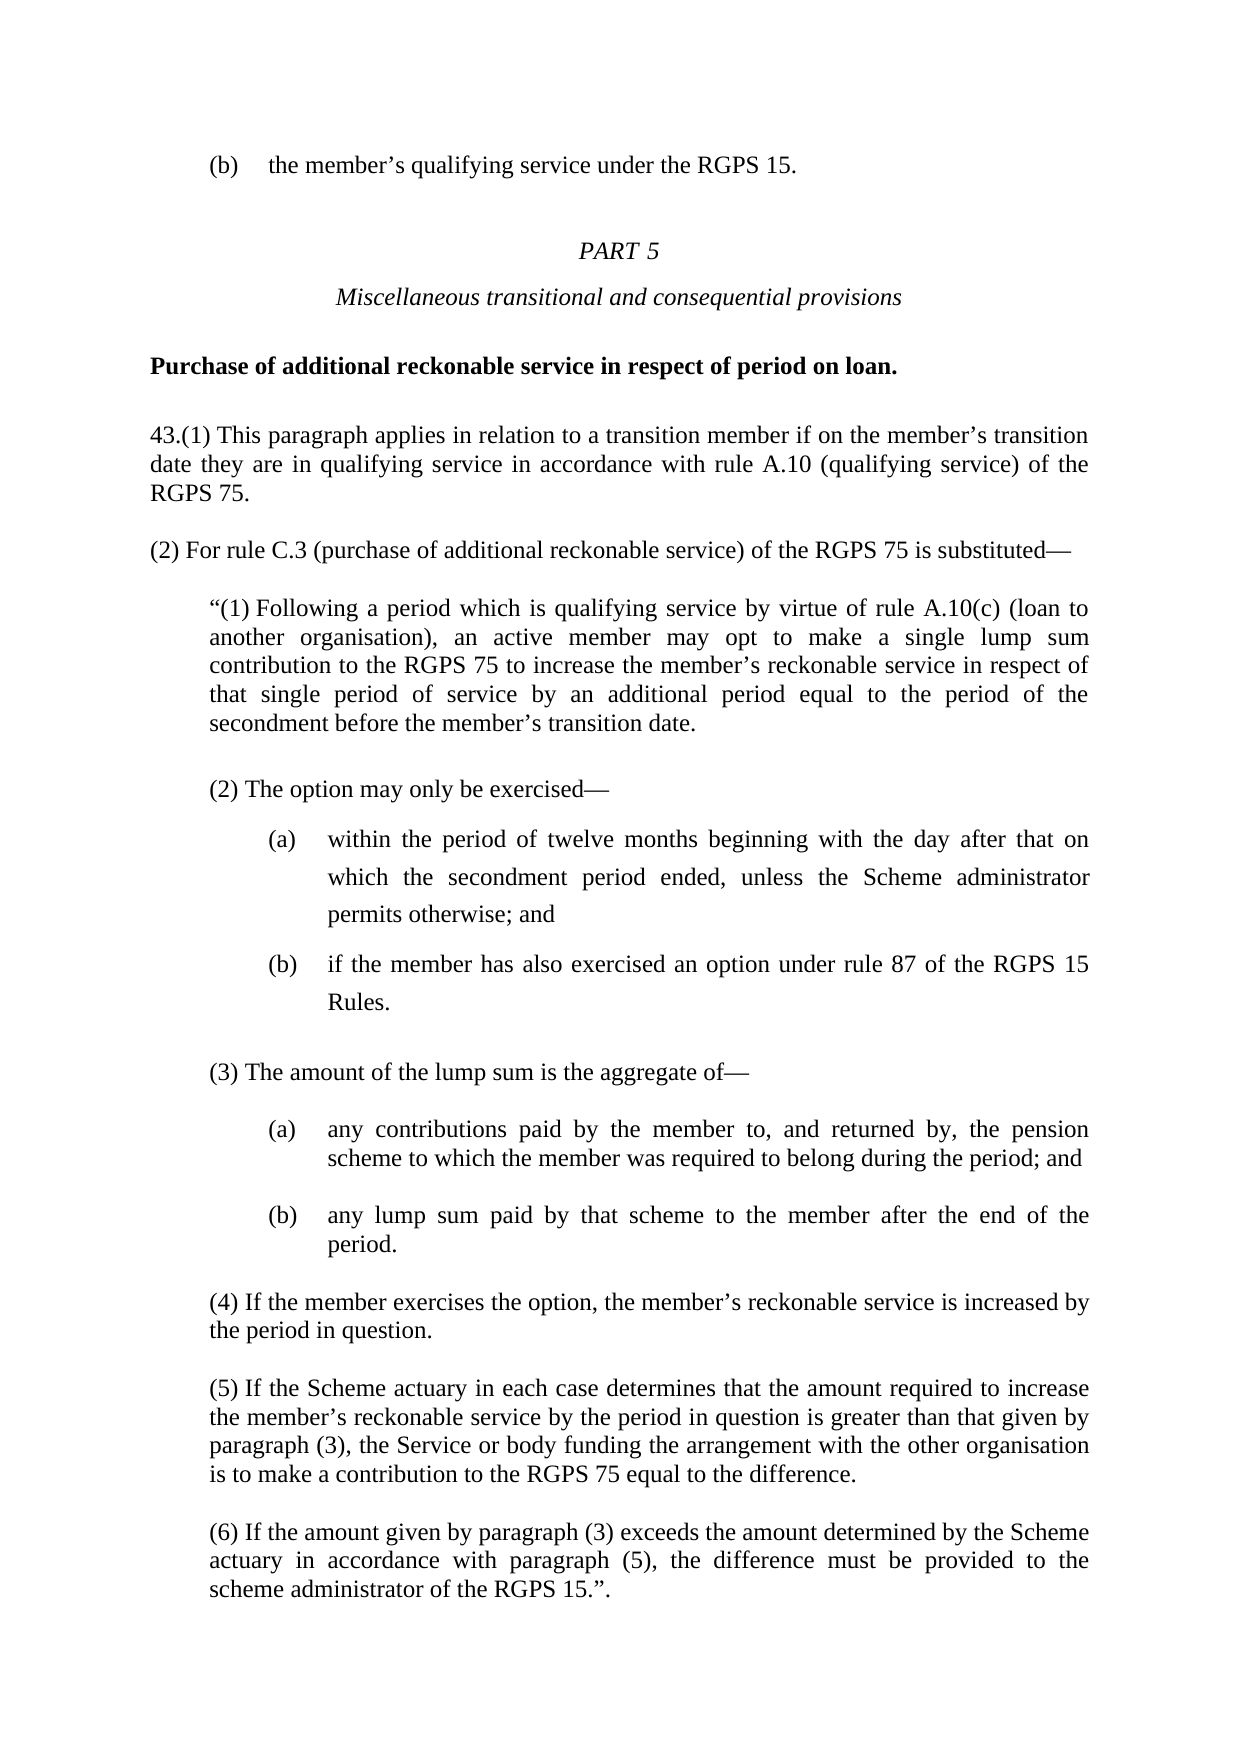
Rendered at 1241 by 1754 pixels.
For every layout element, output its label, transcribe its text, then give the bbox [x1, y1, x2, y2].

text (b) if the member has also exercised an option under rule 87 of the RGPS 15 Rules. [268, 941, 1090, 1016]
text (b) the member’s qualifying service under the RGPS 15. [209, 150, 1090, 179]
text (4) If the member exercises the option, the member’s reckonable service is increased by the period in question. [209, 1287, 1090, 1344]
text (b) any lump sum paid by that scheme to the member after the end of the period. [268, 1201, 1090, 1258]
text (5) If the Scheme actuary in each case determines that the amount required to increase the member’s reckonable service by the period in question is greater than that given by paragraph (3), the Service or body funding the arrangement with the other organisation is to make a contribution to the RGPS 75 equal to the difference. [209, 1373, 1090, 1488]
subtitle Miscellaneous transitional and consequential provisions [150, 282, 1090, 310]
text (a) within the period of twelve months beginning with the day after that on which the secondment period ended, unless the Scheme administrator permits otherwise; and [268, 816, 1090, 928]
text (3) The amount of the lump sum is the aggregate of— [209, 1057, 1090, 1086]
subtitle PART 5 [150, 236, 1090, 265]
text 43.(1) This paragraph applies in relation to a transition member if on the member’s transition date they are in qualifying service in accordance with rule A.10 (qualifying service) of the RGPS 75. [150, 421, 1090, 507]
text (6) If the amount given by paragraph (3) exceeds the amount determined by the Scheme actuary in accordance with paragraph (5), the difference must be provided to the scheme administrator of the RGPS 15.”. [209, 1517, 1090, 1603]
text (2) For rule C.3 (purchase of additional reckonable service) of the RGPS 75 is substituted— [150, 536, 1090, 564]
text (2) The option may only be exercised— [209, 766, 1090, 803]
subtitle Purchase of additional reckonable service in respect of period on loan. [150, 351, 1090, 380]
text (a) any contributions paid by the member to, and returned by, the pension scheme to which the member was required to belong during the period; and [268, 1114, 1090, 1172]
text “(1) Following a period which is qualifying service by virtue of rule A.10(c) (loan to another organisation), an active member may opt to make a single lump sum contribution to the RGPS 75 to increase the member’s reckonable service in respect of that single period of service by an additional period equal to the period of the secondment before the member’s transition date. [209, 593, 1090, 737]
